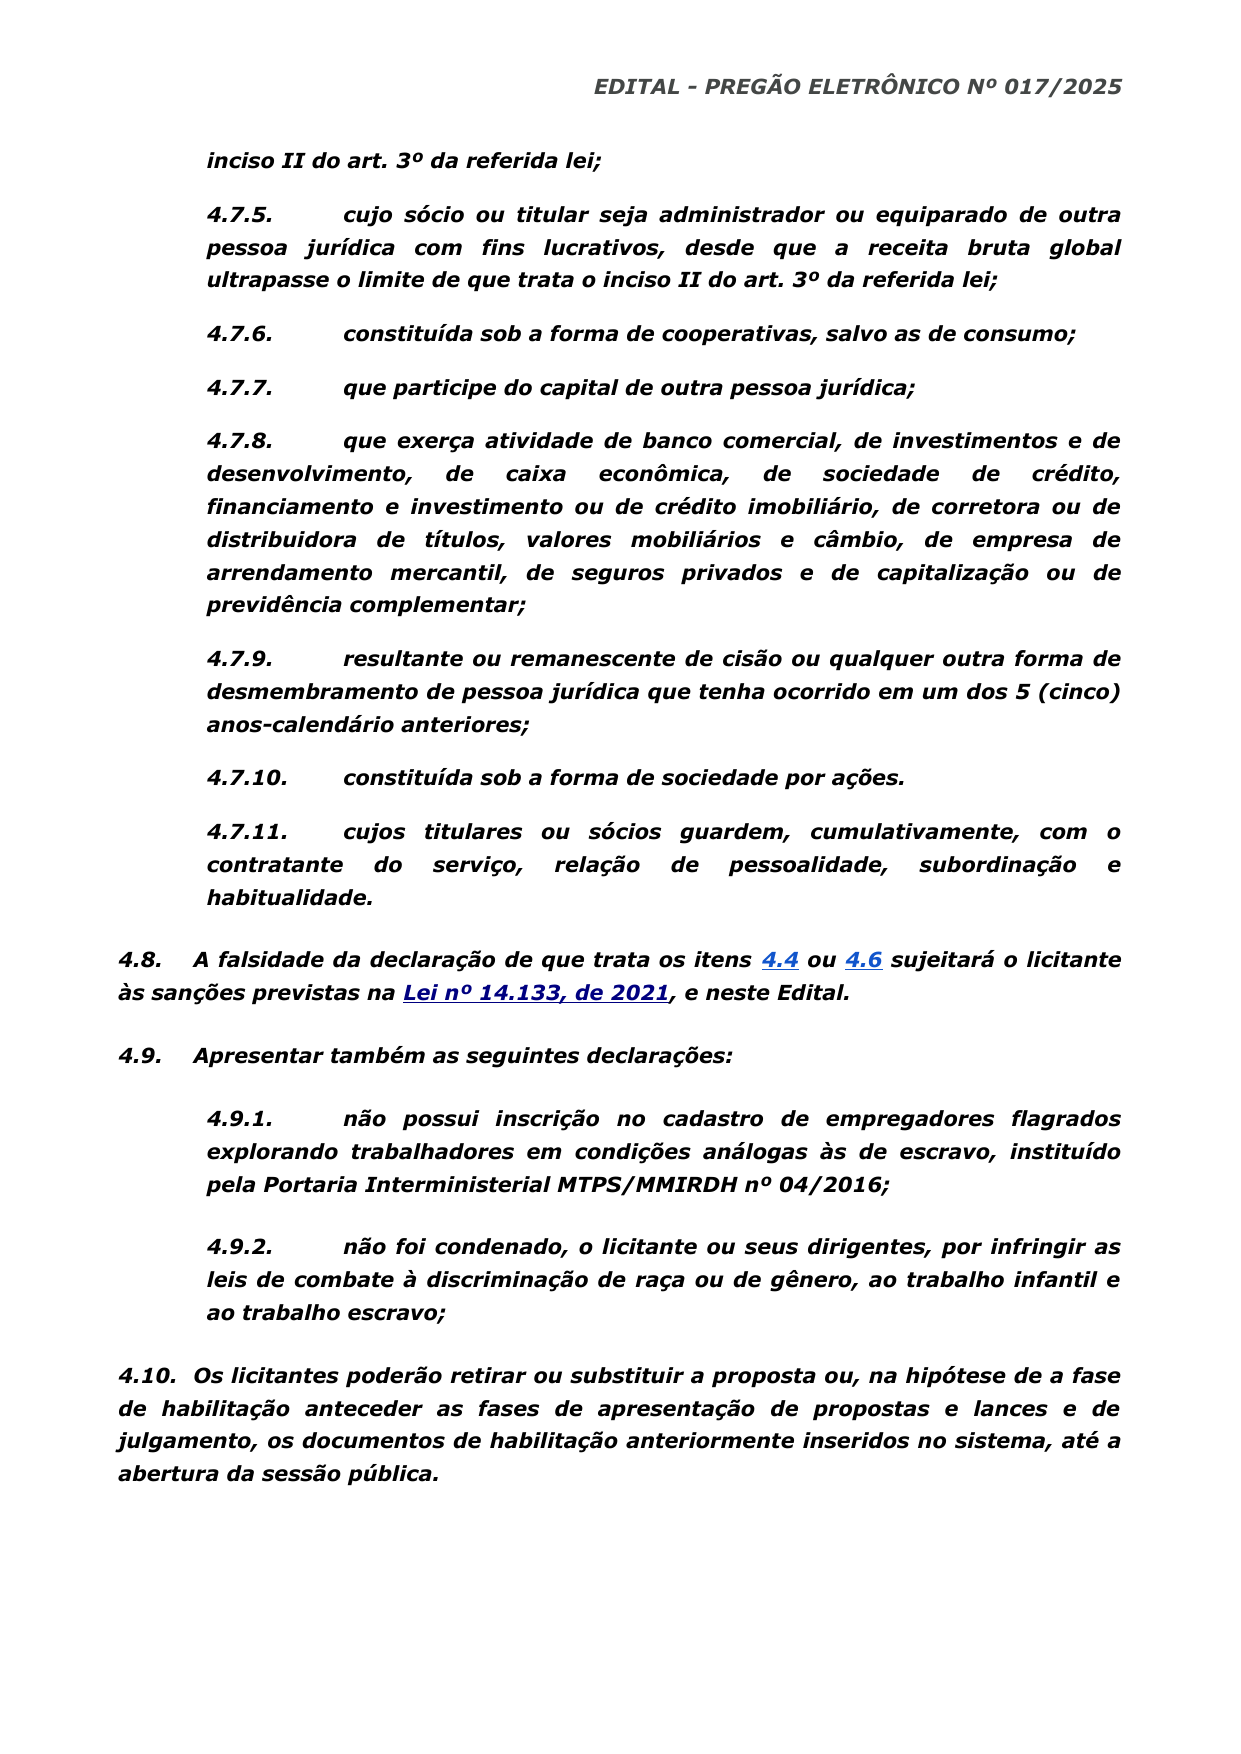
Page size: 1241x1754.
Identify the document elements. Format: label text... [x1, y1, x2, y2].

list que exerça atividade de banco comercial, de investimentos e de desenvolvimento, de caixa econômica, de sociedade de crédito, financiamento e investimento ou de crédito imobiliário, de corretora ou de distribuidora de títulos, valores mobiliários e câmbio, de empresa de arrendamento mercantil, de seguros privados e de capitalização ou de previdência complementar; [207, 428, 1122, 617]
list A falsidade da declaração de que trata os itens 4.4 ou 4.6 sujeitará o licitante às sanções previstas na Lei nº 14.133, de 2021, e neste Edital. [118, 947, 1122, 1005]
list constituída sob a forma de sociedade por ações. [207, 765, 1122, 790]
list cujo sócio ou titular seja administrador ou equiparado de outra pessoa jurídica com fins lucrativos, desde que a receita bruta global ultrapasse o limite de que trata o inciso II do art. 3º da referida lei; [207, 201, 1122, 292]
list cujos titulares ou sócios guardem, cumulativamente, com o contratante do serviço, relação de pessoalidade, subordinação e habitualidade. [207, 818, 1122, 909]
list resultante ou remanescente de cisão ou qualquer outra forma de desmembramento de pessoa jurídica que tenha ocorrido em um dos 5 (cinco) anos-calendário anteriores; [207, 646, 1122, 737]
list não foi condenado, o licitante ou seus dirigentes, por infringir as leis de combate à discriminação de raça ou de gênero, ao trabalho infantil e ao trabalho escravo; [207, 1234, 1122, 1325]
list inciso II do art. 3º da referida lei; [207, 148, 1122, 173]
list que participe do capital de outra pessoa jurídica; [207, 374, 1122, 399]
list Apresentar também as seguintes declarações: [118, 1043, 1122, 1068]
list constituída sob a forma de cooperativas, salvo as de consumo; [207, 321, 1122, 346]
list não possui inscrição no cadastro de empregadores flagrados explorando trabalhadores em condições análogas às de escravo, instituído pela Portaria Interministerial MTPS/MMIRDH nº 04/2016; [207, 1105, 1122, 1196]
list Os licitantes poderão retirar ou substituir a proposta ou, na hipótese de a fase de habilitação anteceder as fases de apresentação de propostas e lances e de julgamento, os documentos de habilitação anteriormente inseridos no sistema, até a abertura da sessão pública. [118, 1362, 1122, 1486]
